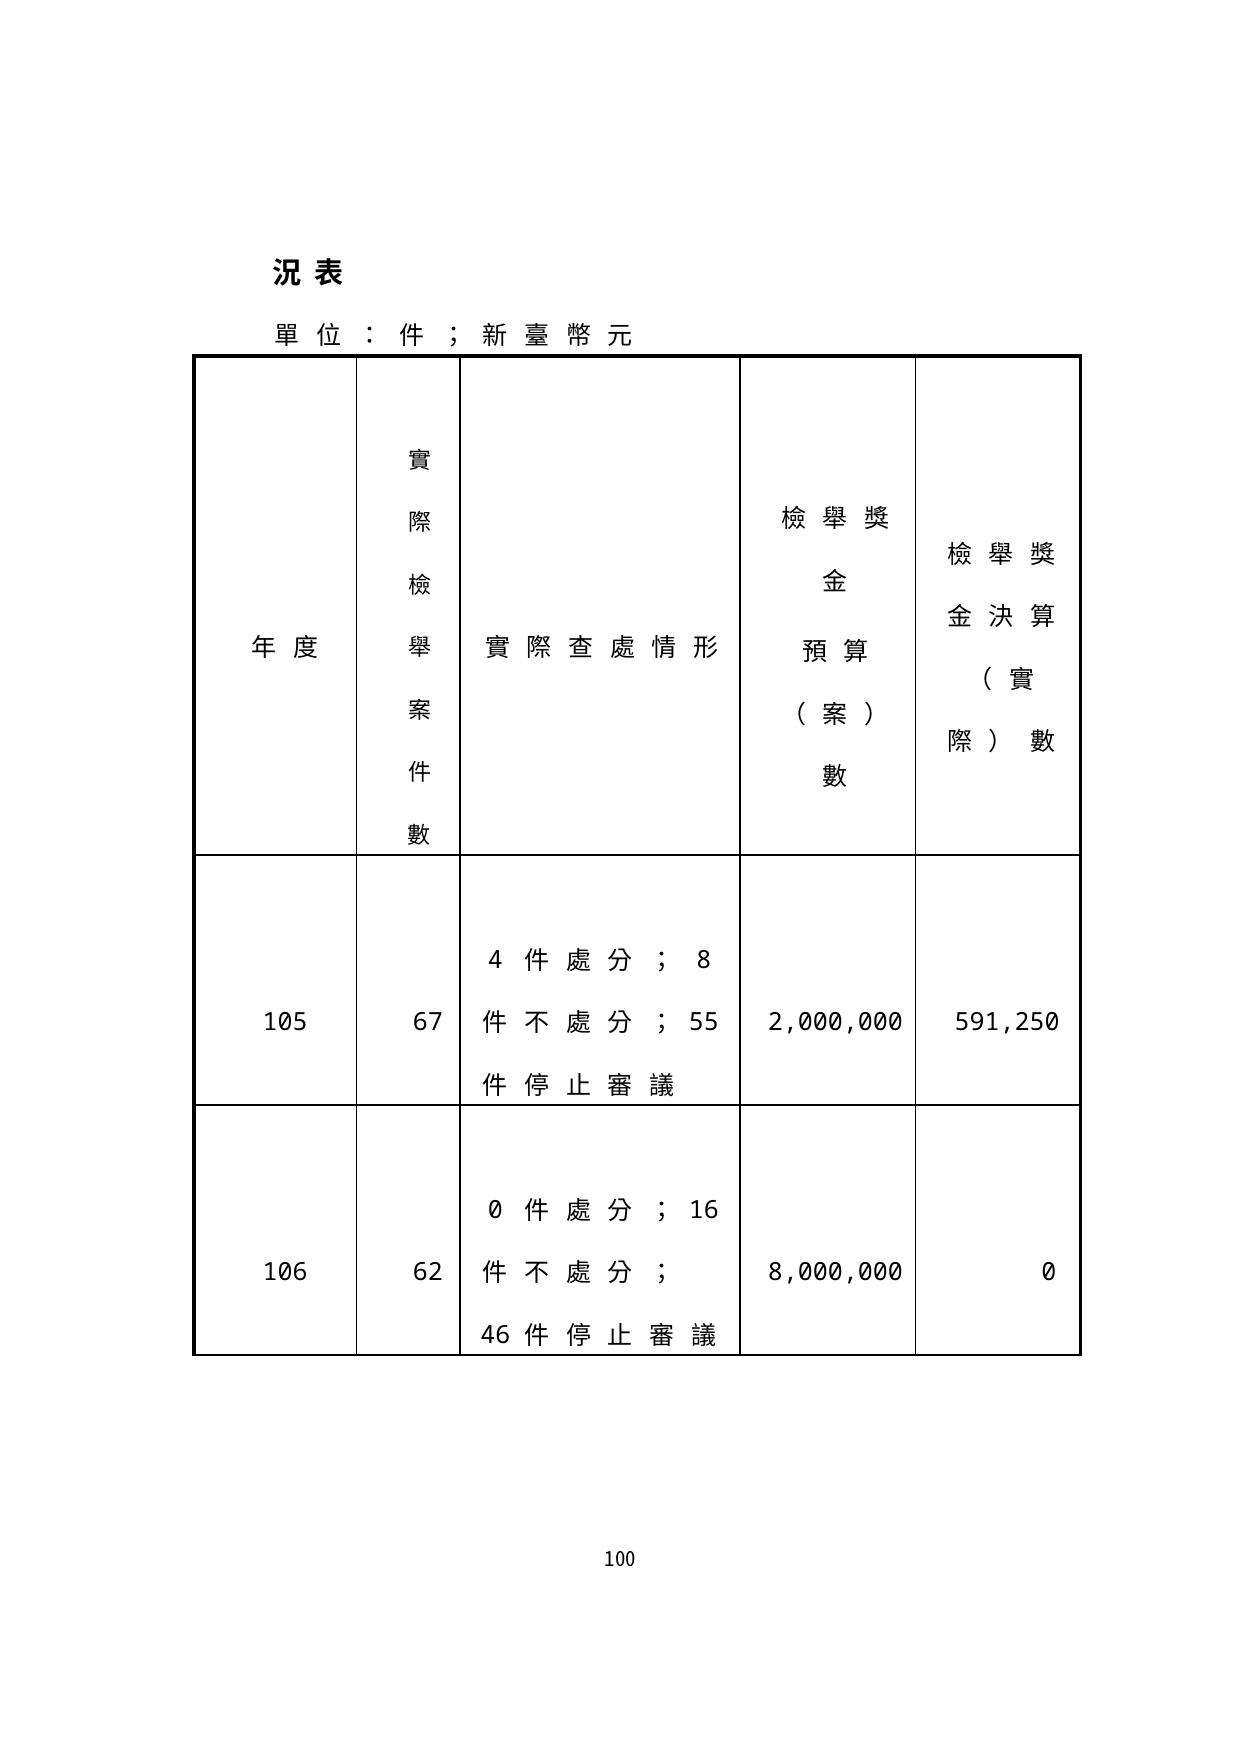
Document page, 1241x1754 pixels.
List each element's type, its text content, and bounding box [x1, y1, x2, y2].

table_cell 591,250 [916, 856, 1079, 1104]
table_cell 2,000,000 [741, 856, 915, 1104]
table_header 檢舉獎金決算（實際）數 [916, 358, 1079, 854]
table_cell 106 [196, 1106, 356, 1354]
table_cell 8,000,000 [741, 1106, 915, 1354]
text 況表 單位：件；新臺幣元 [183, 229, 1058, 354]
table_cell 62 [357, 1106, 459, 1354]
table_header 實際查處情形 [461, 358, 739, 854]
table_header 檢舉獎金 預算（案）數 [741, 358, 915, 854]
table_header 實際檢舉案件數 [357, 358, 459, 854]
table_cell 4件處分；8件不處分；55件停止審議 [461, 856, 739, 1104]
table_header 年度 [196, 358, 356, 854]
table_cell 67 [357, 856, 459, 1104]
table_cell 105 [196, 856, 356, 1104]
table_cell 0 [916, 1106, 1079, 1354]
table_cell 0件處分；16件不處分； 46件停止審議 [461, 1106, 739, 1354]
